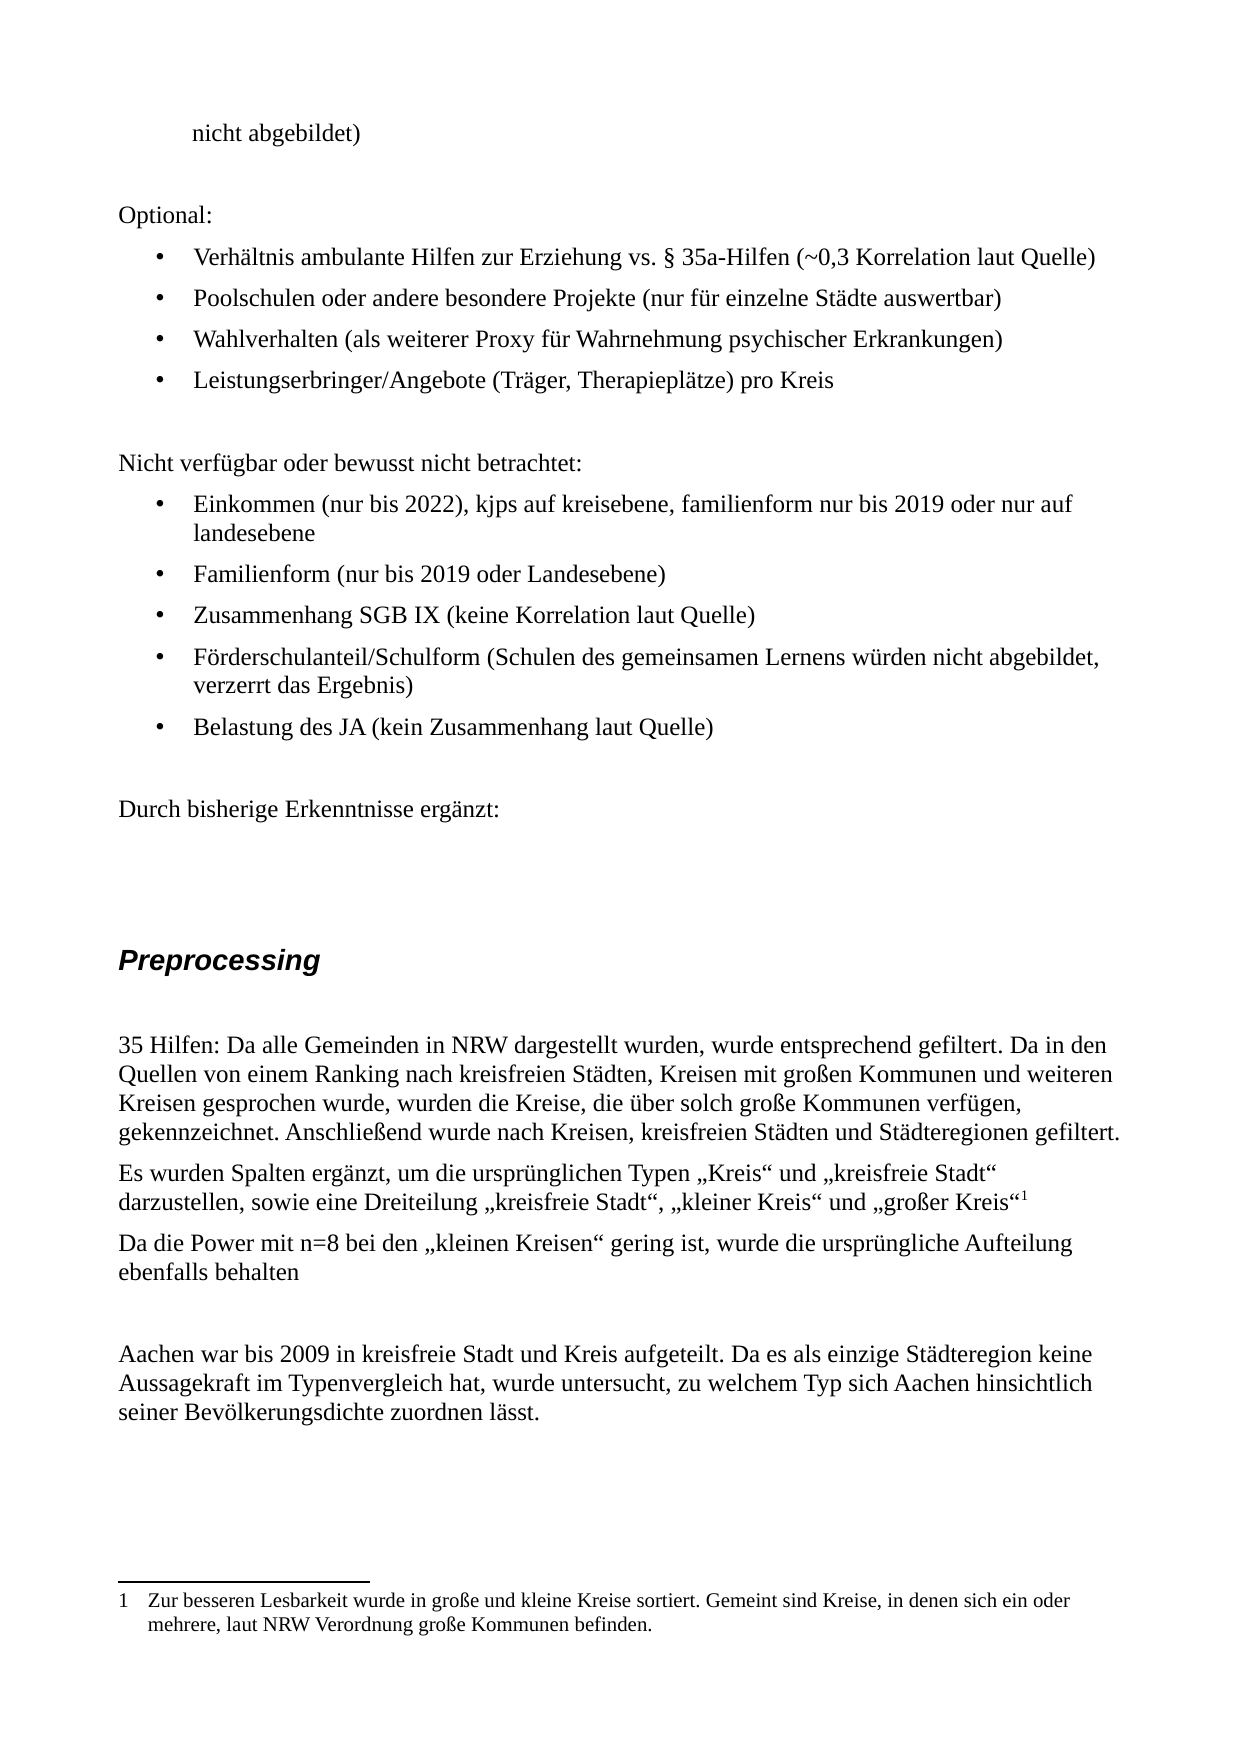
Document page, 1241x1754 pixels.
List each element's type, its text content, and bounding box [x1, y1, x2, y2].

text Optional: [118, 201, 1122, 229]
subtitle Preprocessing [118, 943, 1122, 977]
list Verhältnis ambulante Hilfen zur Erziehung vs. § 35a-Hilfen (~0,3 Korrelation laut Quelle) [156, 242, 1122, 271]
text Nicht verfügbar oder bewusst nicht betrachtet: [118, 448, 1122, 477]
list Einkommen (nur bis 2022), kjps auf kreisebene, familienform nur bis 2019 oder nur auf landesebene [156, 489, 1122, 547]
list Familienform (nur bis 2019 oder Landesebene) [156, 559, 1122, 588]
list Wahlverhalten (als weiterer Proxy für Wahrnehmung psychischer Erkrankungen) [156, 324, 1122, 353]
text Es wurden Spalten ergänzt, um die ursprünglichen Typen „Kreis“ und „kreisfreie Stadt“ darzustellen, sowie eine Dreiteilung „kreisfreie Stadt“, „kleiner Kreis“ und „großer Kreis“ [118, 1158, 1122, 1215]
list Leistungserbringer/Angebote (Träger, Therapieplätze) pro Kreis [156, 366, 1122, 394]
list Poolschulen oder andere besondere Projekte (nur für einzelne Städte auswertbar) [156, 283, 1122, 312]
text Aachen war bis 2009 in kreisfreie Stadt und Kreis aufgeteilt. Da es als einzige Städteregion keine Aussagekraft im Typenvergleich hat, wurde untersucht, zu welchem Typ sich Aachen hinsichtlich seiner Bevölkerungsdichte zuordnen lässt. [118, 1339, 1122, 1425]
list Förderschulanteil/Schulform (Schulen des gemeinsamen Lernens würden nicht abgebildet, verzerrt das Ergebnis) [156, 642, 1122, 699]
list nicht abgebildet) [162, 118, 1122, 147]
text Durch bisherige Erkenntnisse ergänzt: [118, 794, 1122, 823]
list Belastung des JA (kein Zusammenhang laut Quelle) [156, 712, 1122, 741]
text 35 Hilfen: Da alle Gemeinden in NRW dargestellt wurden, wurde entsprechend gefiltert. Da in den Quellen von einem Ranking nach kreisfreien Städten, Kreisen mit großen Kommunen und weiteren Kreisen gesprochen wurde, wurden die Kreise, die über solch große Kommunen verfügen, gekennzeichnet. Anschließend wurde nach Kreisen, kreisfreien Städten und Städteregionen gefiltert. [118, 1030, 1122, 1145]
text Da die Power mit n=8 bei den „kleinen Kreisen“ gering ist, wurde die ursprüngliche Aufteilung ebenfalls behalten [118, 1228, 1122, 1285]
text Zur besseren Lesbarkeit wurde in große und kleine Kreise sortiert. Gemeint sind Kreise, in denen sich ein oder mehrere, laut NRW Verordnung große Kommunen befinden. [118, 1588, 1122, 1636]
list Zusammenhang SGB IX (keine Korrelation laut Quelle) [156, 601, 1122, 629]
